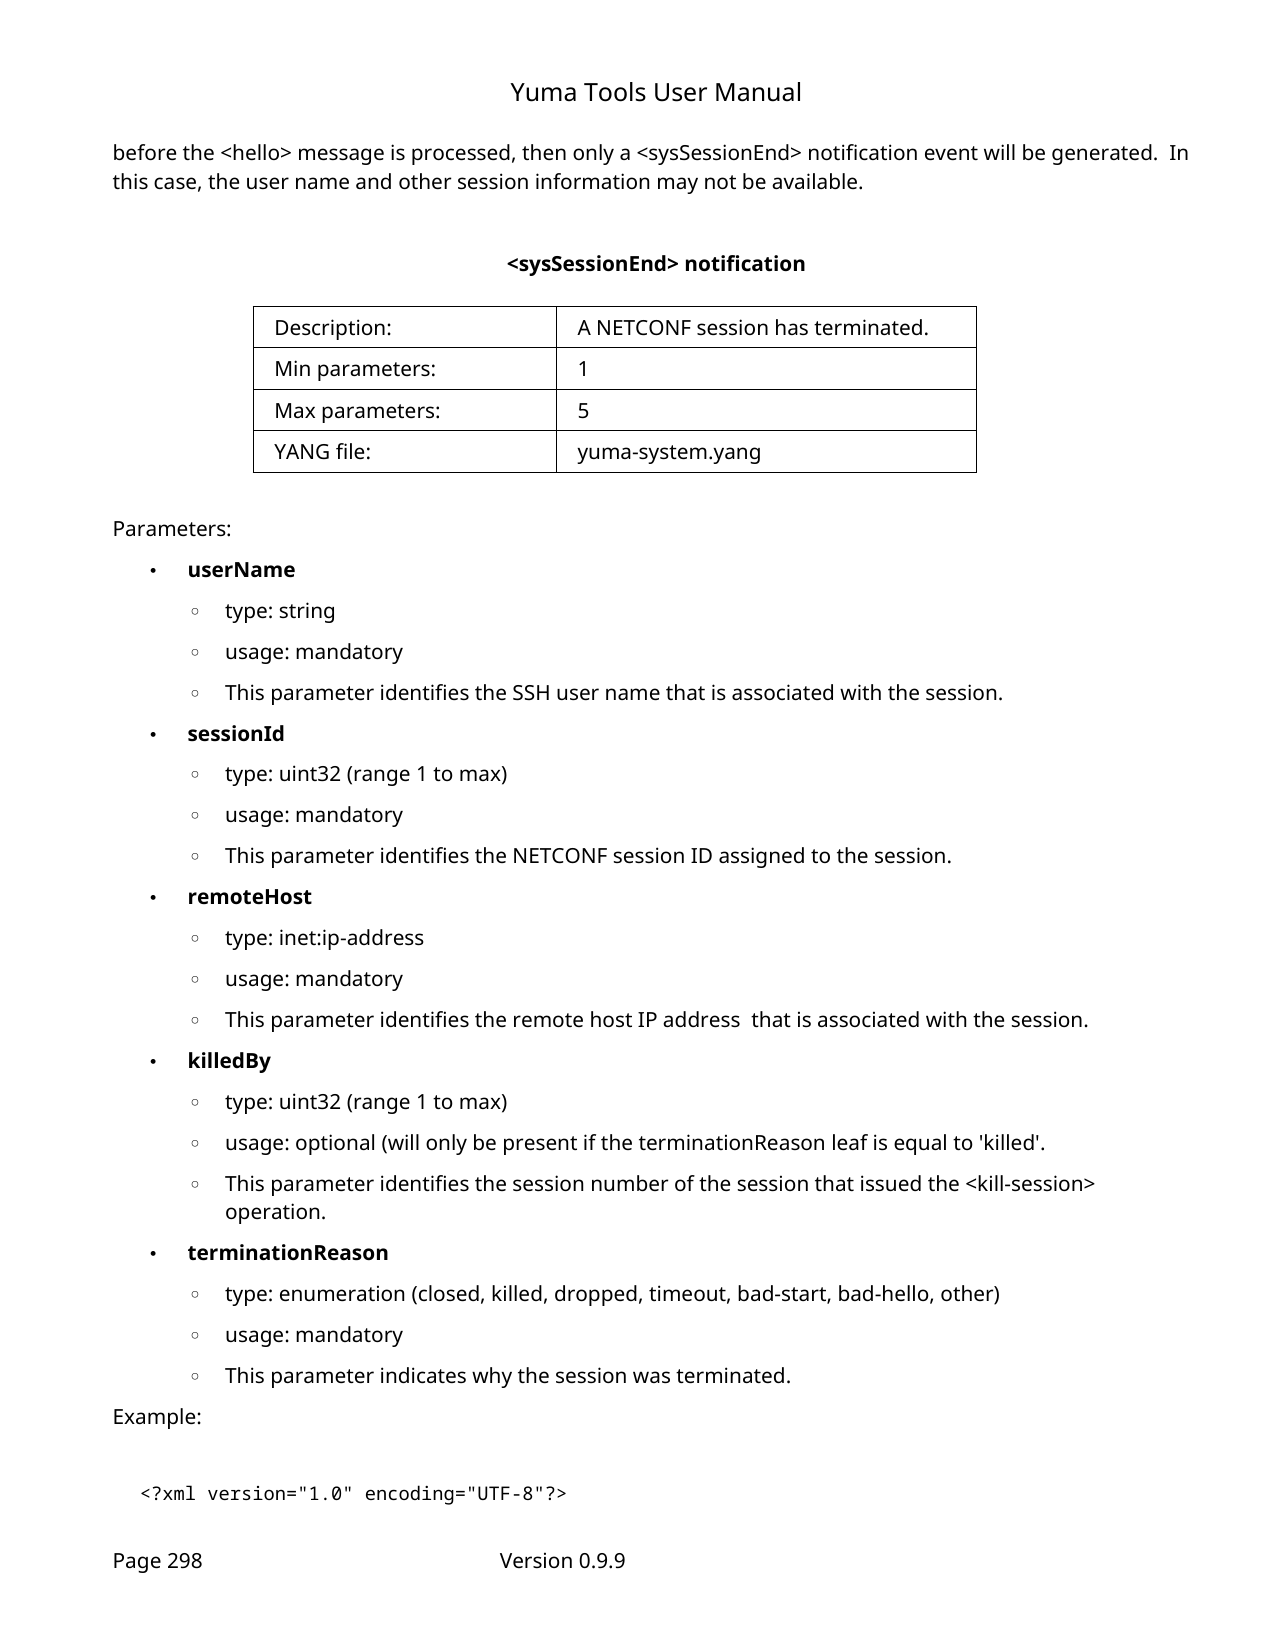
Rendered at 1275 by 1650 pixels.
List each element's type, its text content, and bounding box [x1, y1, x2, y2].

list This parameter indicates why the session was terminated. [187, 1361, 1200, 1389]
table_cell yuma-system.yang [557, 431, 976, 472]
list terminationReason [150, 1238, 1200, 1267]
list sessionId [150, 719, 1200, 747]
text <?xml version="1.0" encoding="UTF-8"?> [139, 1481, 1200, 1506]
subtitle <sysSessionEnd> notification [127, 249, 1185, 277]
list usage: mandatory [187, 1320, 1200, 1349]
list type: string [187, 596, 1200, 624]
list killedBy [150, 1046, 1200, 1074]
list remoteHost [150, 882, 1200, 911]
text Parameters: [112, 514, 1200, 542]
table_cell 5 [557, 390, 976, 430]
table_cell 1 [557, 348, 976, 389]
list type: uint32 (range 1 to max) [187, 759, 1200, 788]
text Example: [112, 1402, 1200, 1431]
list usage: mandatory [187, 964, 1200, 993]
table_header A NETCONF session has terminated. [557, 307, 976, 347]
list This parameter identifies the session number of the session that issued the <kill-session> operation. [187, 1169, 1200, 1226]
list userName [150, 555, 1200, 583]
list usage: mandatory [187, 637, 1200, 665]
list type: uint32 (range 1 to max) [187, 1087, 1200, 1116]
table_cell Max parameters: [254, 390, 556, 430]
table_cell YANG file: [254, 431, 556, 472]
list This parameter identifies the SSH user name that is associated with the session. [187, 678, 1200, 706]
table_cell Min parameters: [254, 348, 556, 389]
list type: inet:ip-address [187, 923, 1200, 952]
table_header Description: [254, 307, 556, 347]
list This parameter identifies the remote host IP address that is associated with the session. [187, 1005, 1200, 1034]
list This parameter identifies the NETCONF session ID assigned to the session. [187, 841, 1200, 870]
list usage: optional (will only be present if the terminationReason leaf is equal to 'killed'. [187, 1128, 1200, 1156]
text before the <hello> message is processed, then only a <sysSessionEnd> notification event will be generated. In this case, the user name and other session information may not be available. [112, 138, 1200, 195]
list usage: mandatory [187, 801, 1200, 829]
list type: enumeration (closed, killed, dropped, timeout, bad-start, bad-hello, other) [187, 1279, 1200, 1308]
